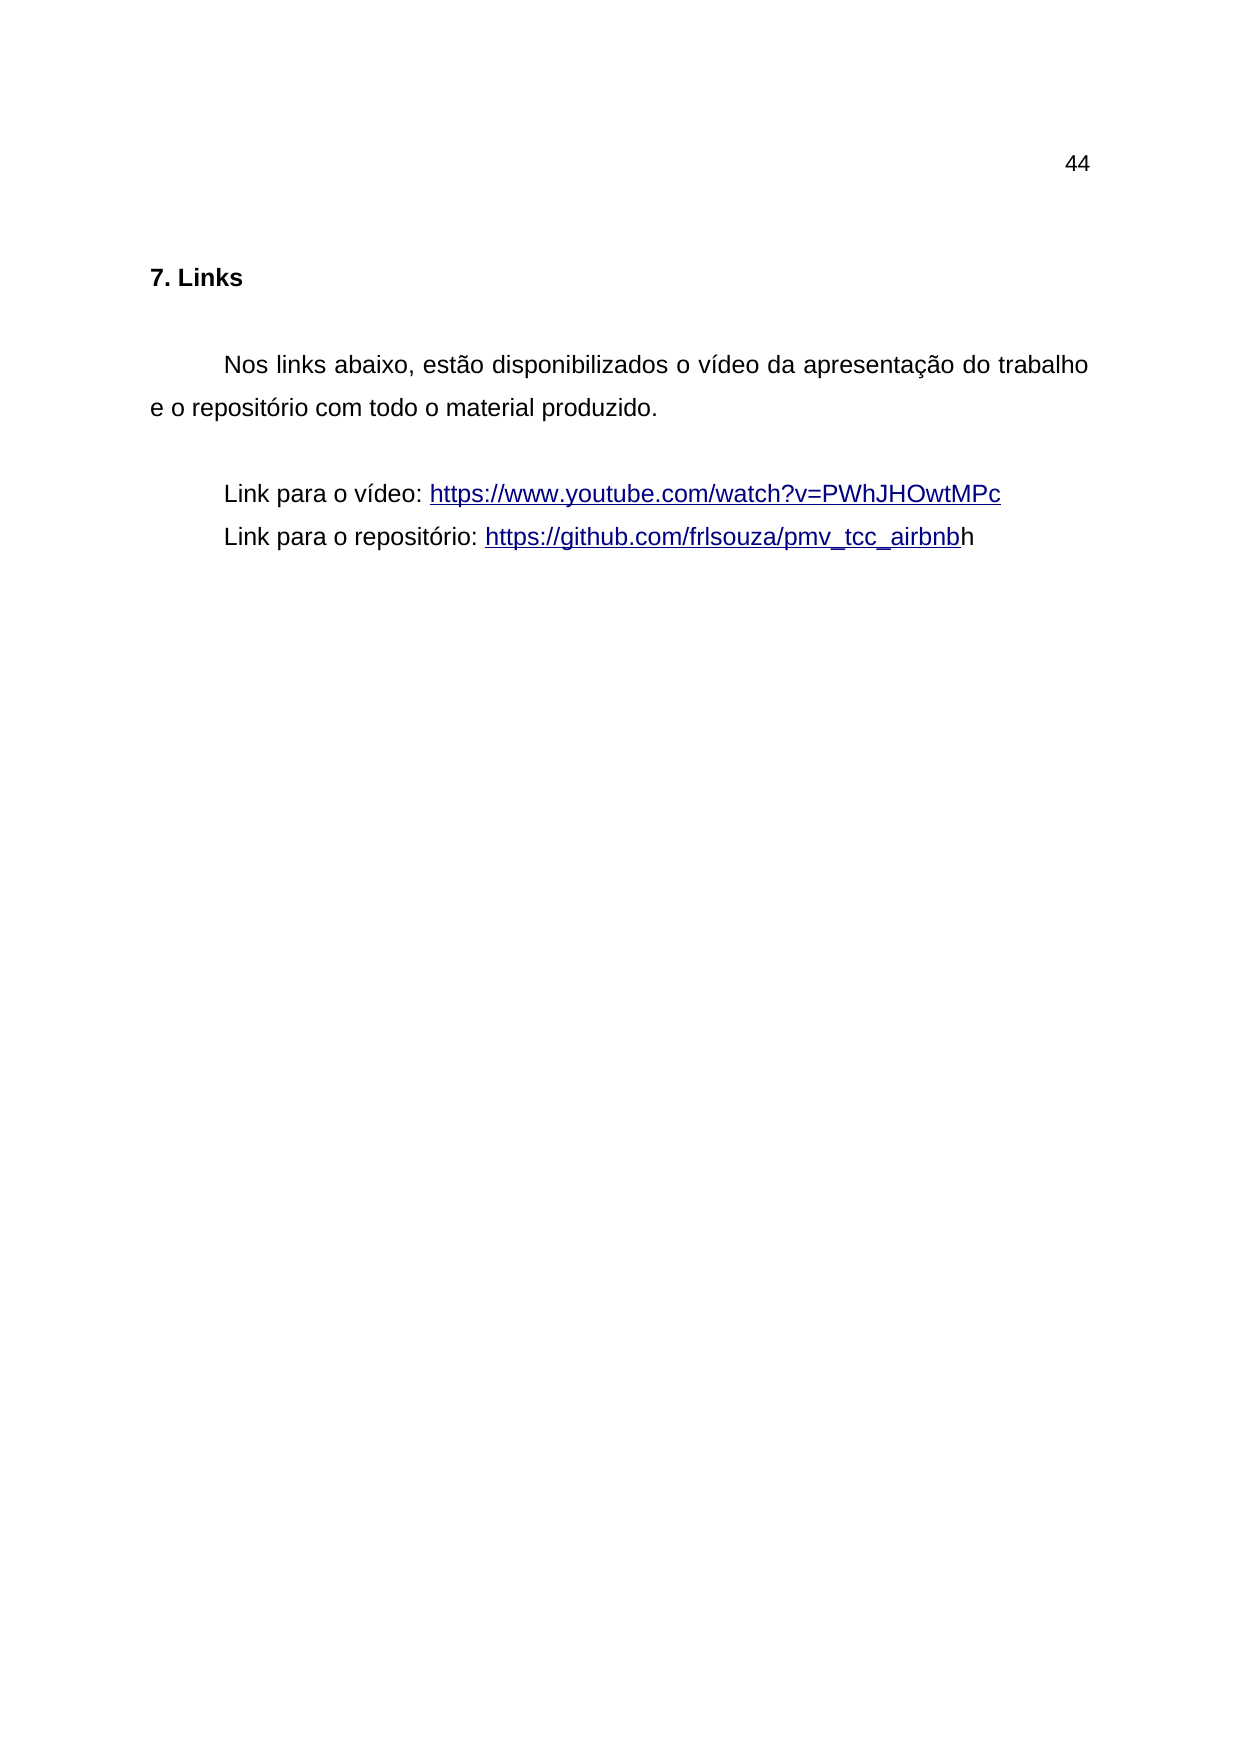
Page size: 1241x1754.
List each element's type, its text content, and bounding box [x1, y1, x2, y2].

text Nos links abaixo, estão disponibilizados o vídeo da apresentação do trabalho e o repositório com todo o material produzido. [150, 349, 1090, 421]
text Link para o repositório: https://github.com/frlsouza/pmv_tcc_airbnbh [150, 522, 1090, 551]
text Link para o vídeo: https://www.youtube.com/watch?v=PWhJHOwtMPc [150, 479, 1090, 508]
text 7. Links [150, 263, 1090, 292]
